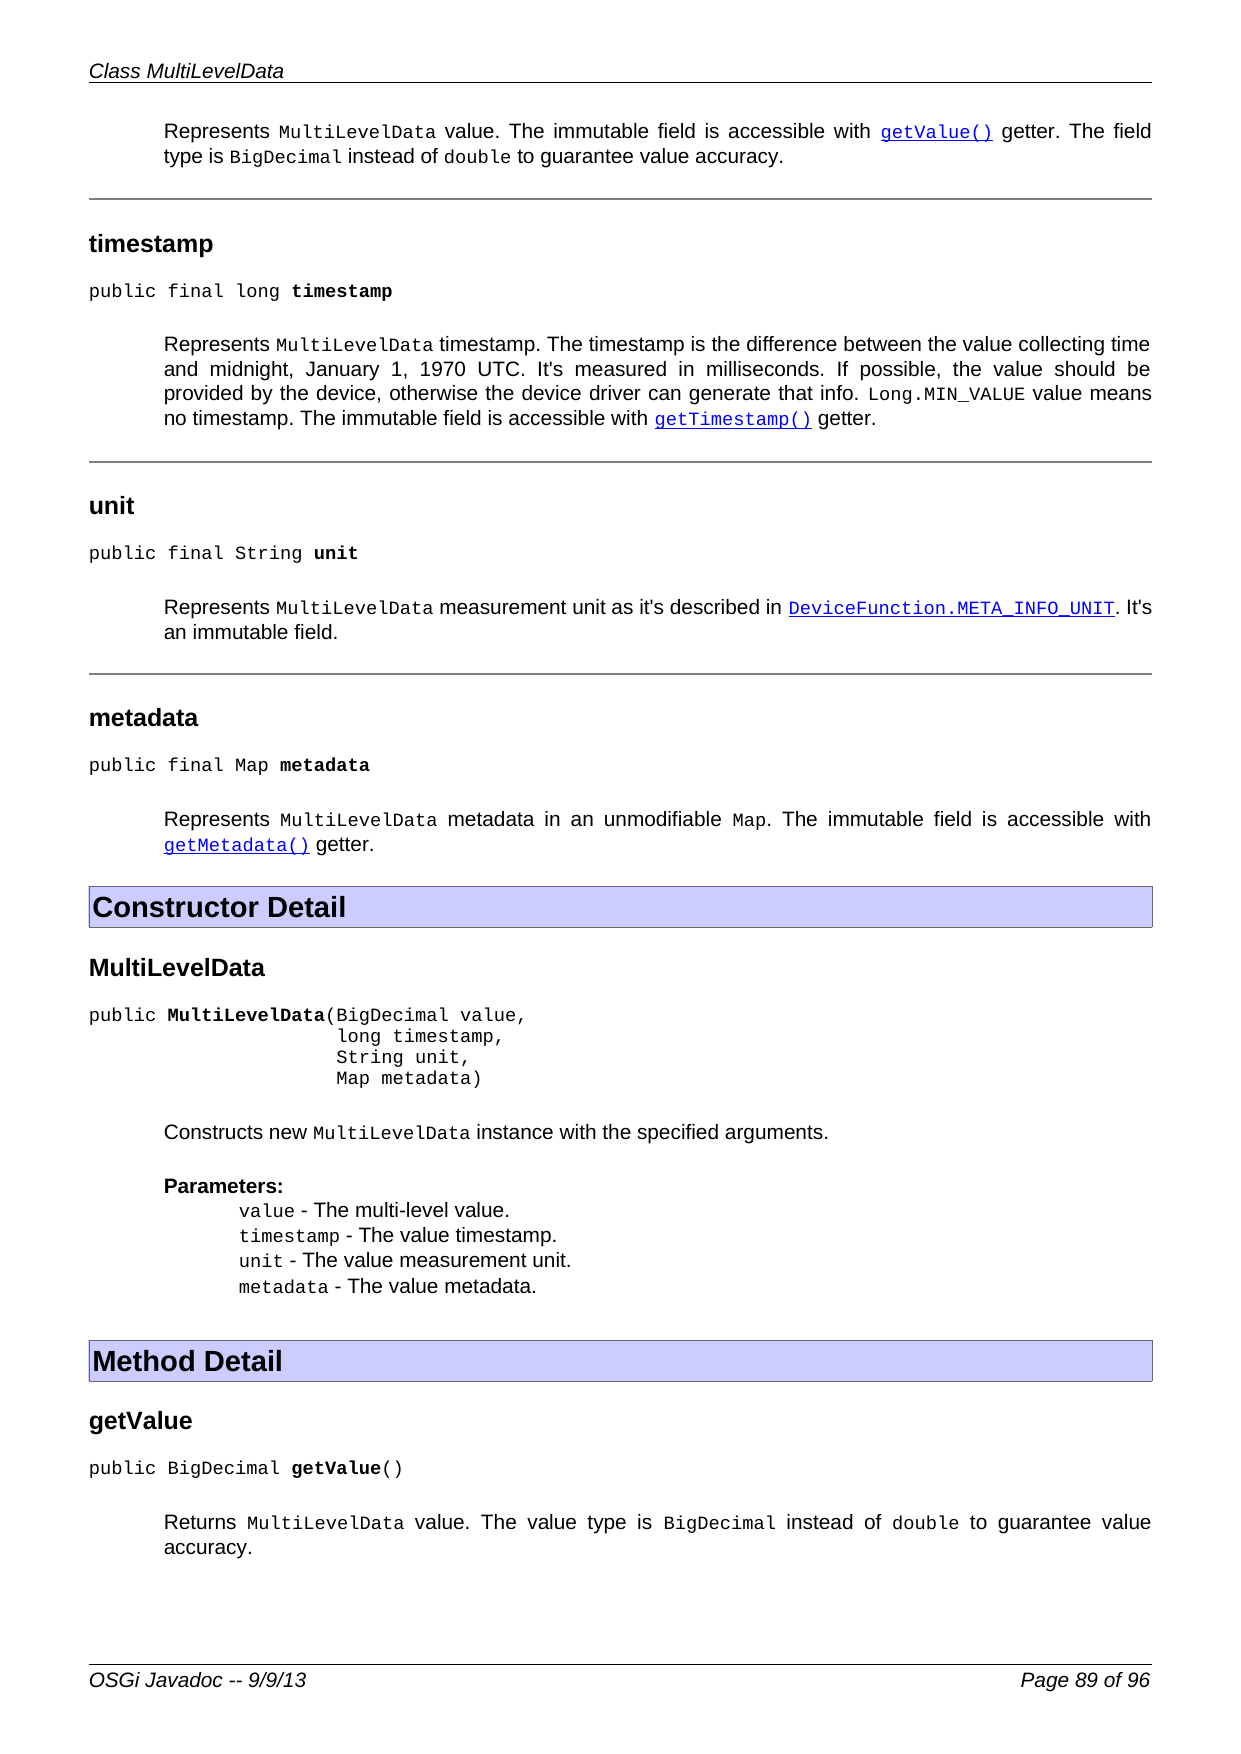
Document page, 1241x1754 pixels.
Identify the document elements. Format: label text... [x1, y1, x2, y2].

text timestamp - The value timestamp. [238, 1223, 1152, 1248]
text public final String unit [88, 544, 1152, 565]
text Returns MultiLevelData value. The value type is BigDecimal instead of double to guarantee value accuracy. [163, 1509, 1152, 1559]
text value - The multi-level value. [238, 1198, 1152, 1223]
text unit - The value measurement unit. [238, 1248, 1152, 1273]
text public final long timestamp [88, 281, 1152, 303]
subtitle getValue [88, 1406, 1152, 1435]
subtitle MultiLevelData [88, 952, 1152, 981]
text Represents MultiLevelData timestamp. The timestamp is the difference between the value collecting time and midnight, January 1, 1970 UTC. It's measured in milliseconds. If possible, the value should be provided by the device, otherwise the device driver can generate that info. Long.MIN_VALUE value means no timestamp. The immutable field is accessible with getTimestamp() getter. [163, 332, 1152, 431]
text Constructs new MultiLevelData instance with the specified arguments. [163, 1119, 1152, 1145]
text Represents MultiLevelData measurement unit as it's described in DeviceFunction.META_INFO_UNIT. It's an immutable field. [163, 594, 1152, 644]
text public MultiLevelData(BigDecimal value, long timestamp, String unit, Map metadata) [88, 1005, 1152, 1090]
subtitle Method Detail [90, 1341, 1152, 1381]
text Represents MultiLevelData value. The immutable field is accessible with getValue() getter. The field type is BigDecimal instead of double to guarantee value accuracy. [163, 118, 1152, 169]
subtitle unit [88, 491, 1152, 520]
text public final Map metadata [88, 756, 1152, 777]
text public BigDecimal getValue() [88, 1459, 1152, 1480]
text Represents MultiLevelData metadata in an unmodifiable Map. The immutable field is accessible with getMetadata() getter. [163, 807, 1152, 857]
text metadata - The value metadata. [238, 1273, 1152, 1299]
text Parameters: [163, 1174, 1152, 1198]
subtitle timestamp [88, 228, 1152, 257]
subtitle Constructor Detail [90, 887, 1152, 927]
subtitle metadata [88, 703, 1152, 732]
